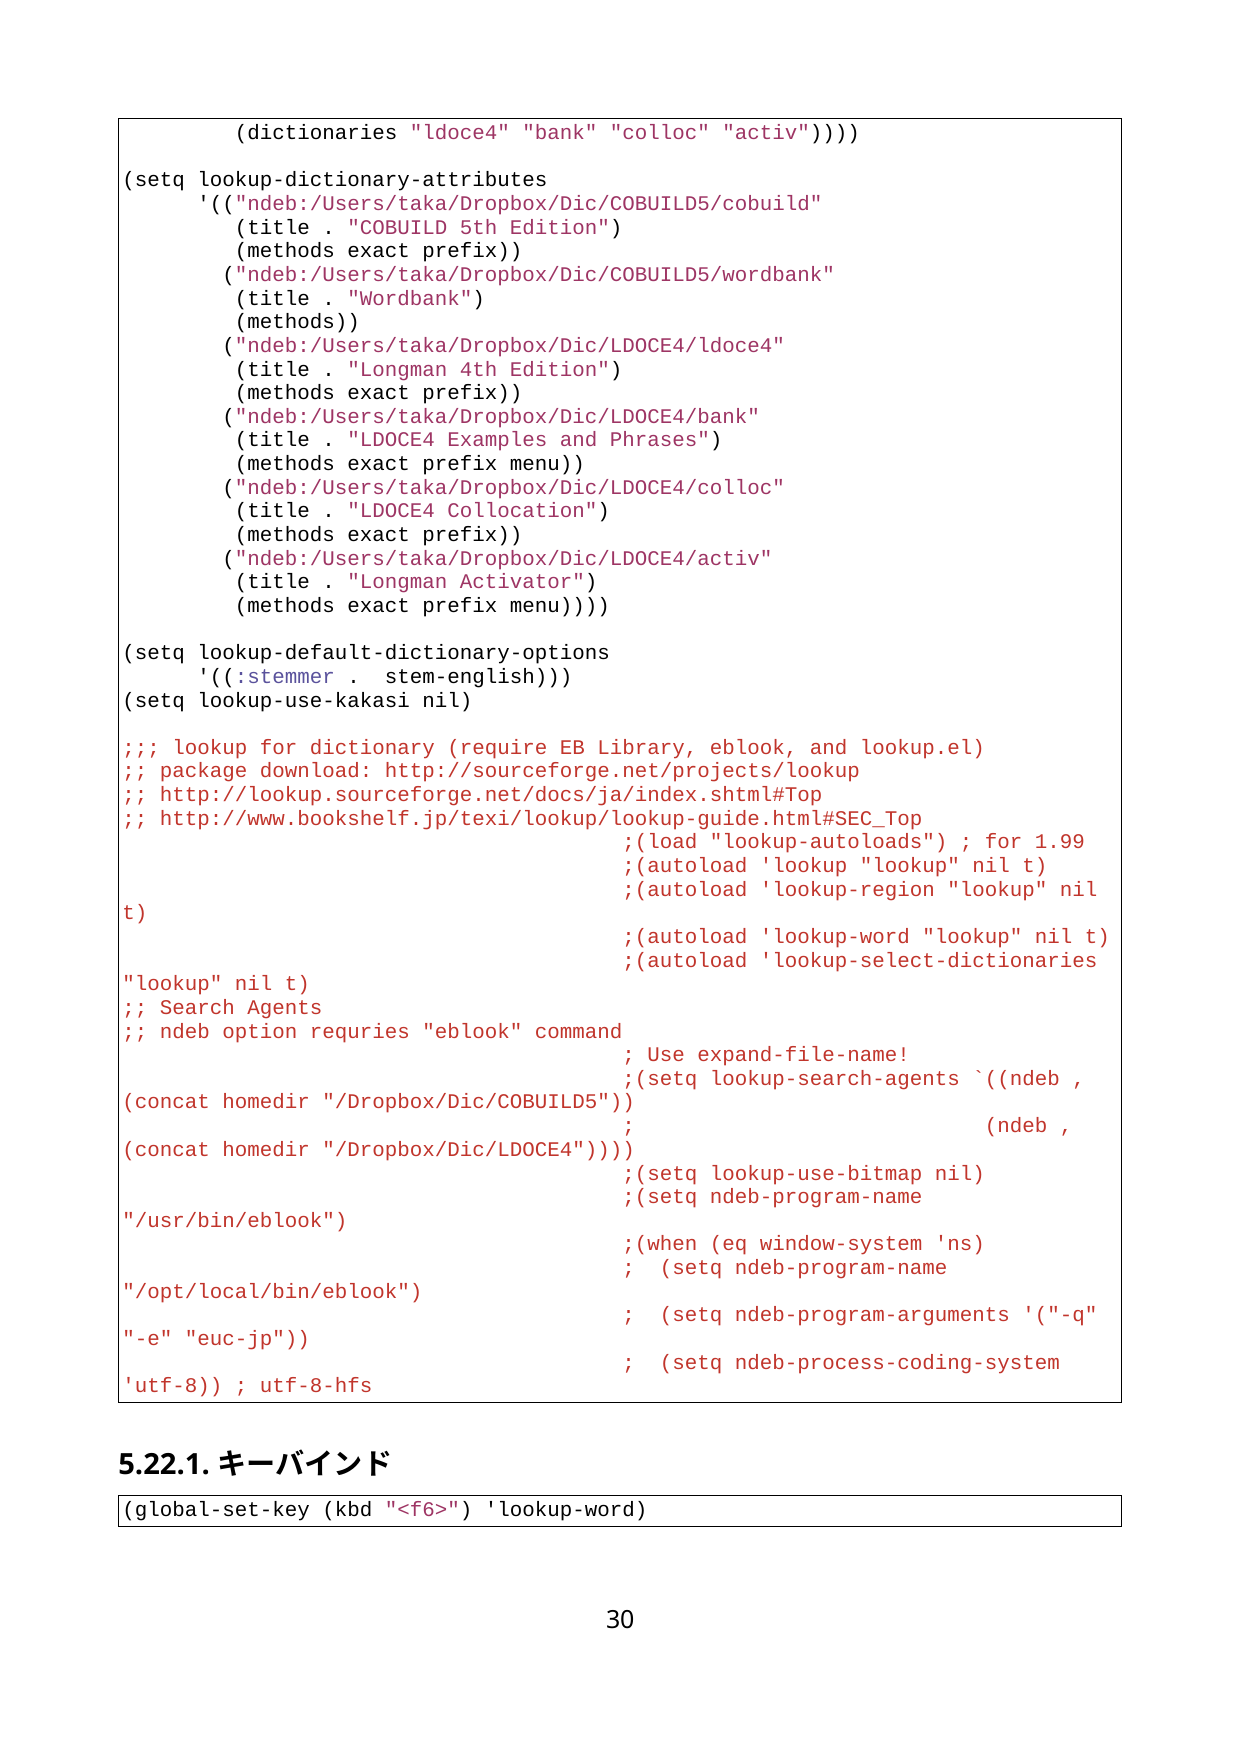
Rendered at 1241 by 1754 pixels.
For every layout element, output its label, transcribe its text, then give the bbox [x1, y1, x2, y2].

text '((:stemmer . stem-english))) [119, 662, 1121, 686]
text (title . "LDOCE4 Collocation") [119, 496, 1121, 520]
text ;(autoload 'lookup-word "lookup" nil t) [119, 922, 1121, 946]
text '(("ndeb:/Users/taka/Dropbox/Dic/COBUILD5/cobuild" [119, 189, 1121, 213]
text ; (setq ndeb-program-arguments '("-q" "-e" "euc-jp")) [119, 1300, 1121, 1348]
text (setq lookup-use-kakasi nil) [119, 686, 1121, 709]
text ("ndeb:/Users/taka/Dropbox/Dic/LDOCE4/colloc" [119, 473, 1121, 496]
text ; Use expand-file-name! [119, 1040, 1121, 1064]
text ;; ndeb option requries "eblook" command [119, 1017, 1121, 1040]
text ;(load "lookup-autoloads") ; for 1.99 [119, 827, 1121, 851]
text (title . "Wordbank") [119, 284, 1121, 307]
text ;; http://www.bookshelf.jp/texi/lookup/lookup-guide.html#SEC_Top [119, 804, 1121, 827]
text ("ndeb:/Users/taka/Dropbox/Dic/LDOCE4/ldoce4" [119, 331, 1121, 354]
text (methods exact prefix menu)))) [119, 591, 1121, 615]
text (global-set-key (kbd "<f6>") 'lookup-word) [119, 1496, 1121, 1526]
text (title . "Longman Activator") [119, 567, 1121, 591]
text ("ndeb:/Users/taka/Dropbox/Dic/COBUILD5/wordbank" [119, 260, 1121, 284]
text (title . "LDOCE4 Examples and Phrases") [119, 426, 1121, 449]
text ;(autoload 'lookup-region "lookup" nil t) [119, 875, 1121, 922]
text ;(autoload 'lookup-select-dictionaries "lookup" nil t) [119, 946, 1121, 993]
text ;(when (eq window-system 'ns) [119, 1229, 1121, 1253]
text ; (setq ndeb-program-name "/opt/local/bin/eblook") [119, 1253, 1121, 1300]
text ;(autoload 'lookup "lookup" nil t) [119, 851, 1121, 875]
text (setq lookup-dictionary-attributes [119, 165, 1121, 189]
text ;;; lookup for dictionary (require EB Library, eblook, and lookup.el) [119, 733, 1121, 757]
text (methods)) [119, 307, 1121, 331]
text ;(setq lookup-use-bitmap nil) [119, 1158, 1121, 1182]
text ("ndeb:/Users/taka/Dropbox/Dic/LDOCE4/activ" [119, 544, 1121, 567]
text (methods exact prefix menu)) [119, 449, 1121, 473]
text (methods exact prefix)) [119, 378, 1121, 402]
text ;; package download: http://sourceforge.net/projects/lookup [119, 757, 1121, 780]
text ;; http://lookup.sourceforge.net/docs/ja/index.shtml#Top [119, 780, 1121, 804]
text ("ndeb:/Users/taka/Dropbox/Dic/LDOCE4/bank" [119, 402, 1121, 426]
text (methods exact prefix)) [119, 236, 1121, 260]
text ;(setq ndeb-program-name "/usr/bin/eblook") [119, 1182, 1121, 1229]
text ; (setq ndeb-process-coding-system 'utf-8)) ; utf-8-hfs [119, 1348, 1121, 1402]
text (title . "Longman 4th Edition") [119, 354, 1121, 378]
text ;; Search Agents [119, 993, 1121, 1017]
subtitle キーバインド [118, 1440, 1122, 1483]
text (title . "COBUILD 5th Edition") [119, 213, 1121, 236]
text ; (ndeb ,(concat homedir "/Dropbox/Dic/LDOCE4")))) [119, 1111, 1121, 1158]
text ;(setq lookup-search-agents `((ndeb ,(concat homedir "/Dropbox/Dic/COBUILD5")) [119, 1064, 1121, 1111]
text (methods exact prefix)) [119, 520, 1121, 544]
text (dictionaries "ldoce4" "bank" "colloc" "activ")))) [119, 119, 1121, 142]
text (setq lookup-default-dictionary-options [119, 638, 1121, 662]
